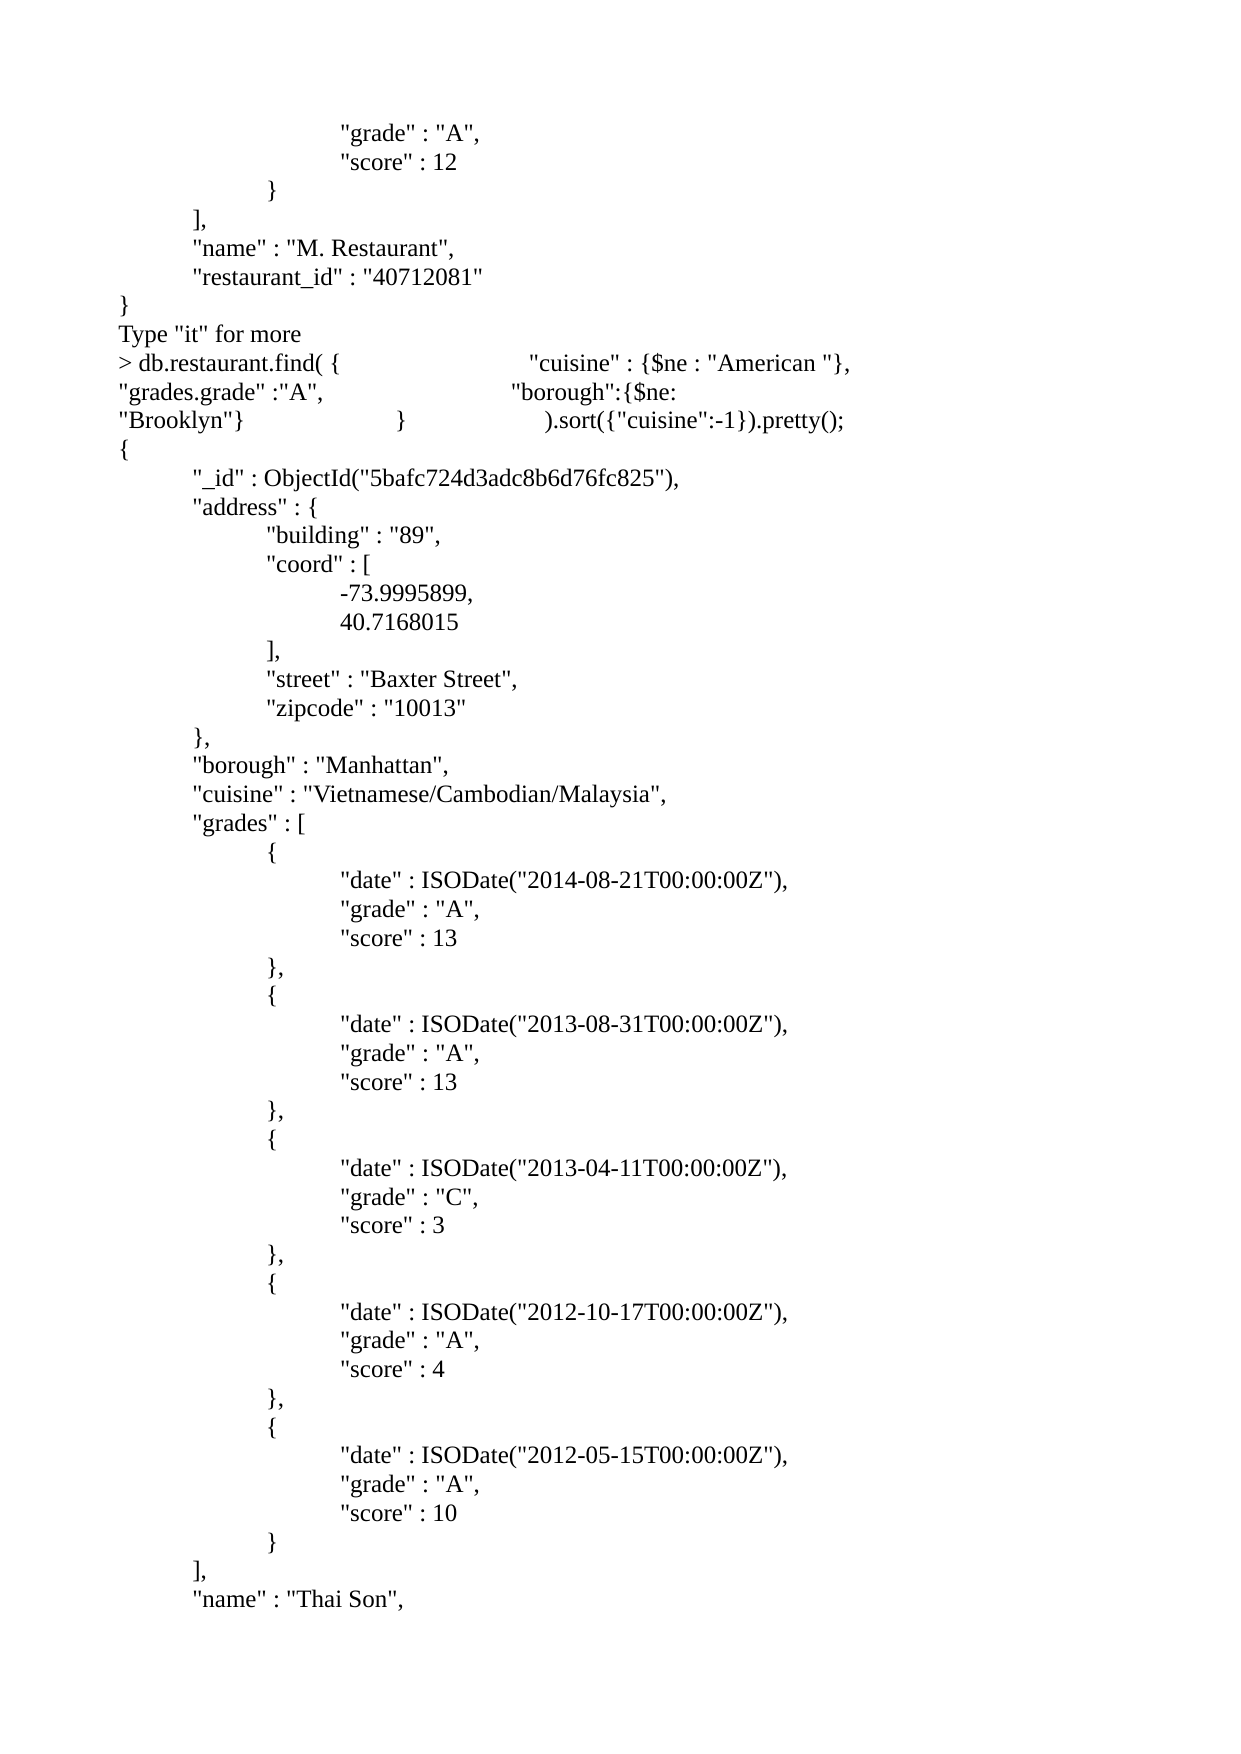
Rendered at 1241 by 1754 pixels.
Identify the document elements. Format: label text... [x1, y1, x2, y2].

text "score" : 4 [118, 1354, 1122, 1383]
text ], [118, 636, 1122, 664]
text "grade" : "A", [118, 1469, 1122, 1498]
text "grade" : "C", [118, 1182, 1122, 1211]
text "grade" : "A", [118, 894, 1122, 923]
text }, [118, 722, 1122, 751]
text "coord" : [ [118, 549, 1122, 578]
text ], [118, 204, 1122, 233]
text }, [118, 1239, 1122, 1268]
text "building" : "89", [118, 521, 1122, 549]
text }, [118, 952, 1122, 981]
text "score" : 13 [118, 1067, 1122, 1096]
text } [118, 1527, 1122, 1556]
text "score" : 10 [118, 1498, 1122, 1527]
text "grade" : "A", [118, 1038, 1122, 1067]
text "cuisine" : "Vietnamese/Cambodian/Malaysia", [118, 779, 1122, 808]
text "score" : 12 [118, 147, 1122, 176]
text "grade" : "A", [118, 1326, 1122, 1354]
text } [118, 176, 1122, 204]
text "score" : 3 [118, 1211, 1122, 1239]
text "date" : ISODate("2012-10-17T00:00:00Z"), [118, 1297, 1122, 1326]
text "name" : "Thai Son", [118, 1584, 1122, 1613]
text }, [118, 1096, 1122, 1124]
text }, [118, 1383, 1122, 1412]
text { [118, 1124, 1122, 1153]
text "_id" : ObjectId("5bafc724d3adc8b6d76fc825"), [118, 463, 1122, 492]
text "score" : 13 [118, 923, 1122, 952]
text "grades" : [ [118, 808, 1122, 837]
text { [118, 1412, 1122, 1441]
text { [118, 434, 1122, 463]
text -73.9995899, [118, 578, 1122, 607]
text { [118, 1268, 1122, 1297]
text { [118, 981, 1122, 1009]
text "date" : ISODate("2013-04-11T00:00:00Z"), [118, 1153, 1122, 1182]
text > db.restaurant.find( { "cuisine" : {$ne : "American "}, "grades.grade" :"A", "borough":{$ne: "Brooklyn"} } ).sort({"cuisine":-1}).pretty(); [118, 348, 1122, 434]
text "name" : "M. Restaurant", [118, 233, 1122, 262]
text "date" : ISODate("2013-08-31T00:00:00Z"), [118, 1009, 1122, 1038]
text "restaurant_id" : "40712081" [118, 262, 1122, 291]
text "zipcode" : "10013" [118, 693, 1122, 722]
text "date" : ISODate("2012-05-15T00:00:00Z"), [118, 1441, 1122, 1469]
text "street" : "Baxter Street", [118, 664, 1122, 693]
text { [118, 837, 1122, 866]
text "borough" : "Manhattan", [118, 751, 1122, 779]
text "grade" : "A", [118, 118, 1122, 147]
text "date" : ISODate("2014-08-21T00:00:00Z"), [118, 866, 1122, 894]
text ], [118, 1556, 1122, 1584]
text 40.7168015 [118, 607, 1122, 636]
text } [118, 291, 1122, 319]
text Type "it" for more [118, 319, 1122, 348]
text "address" : { [118, 492, 1122, 521]
